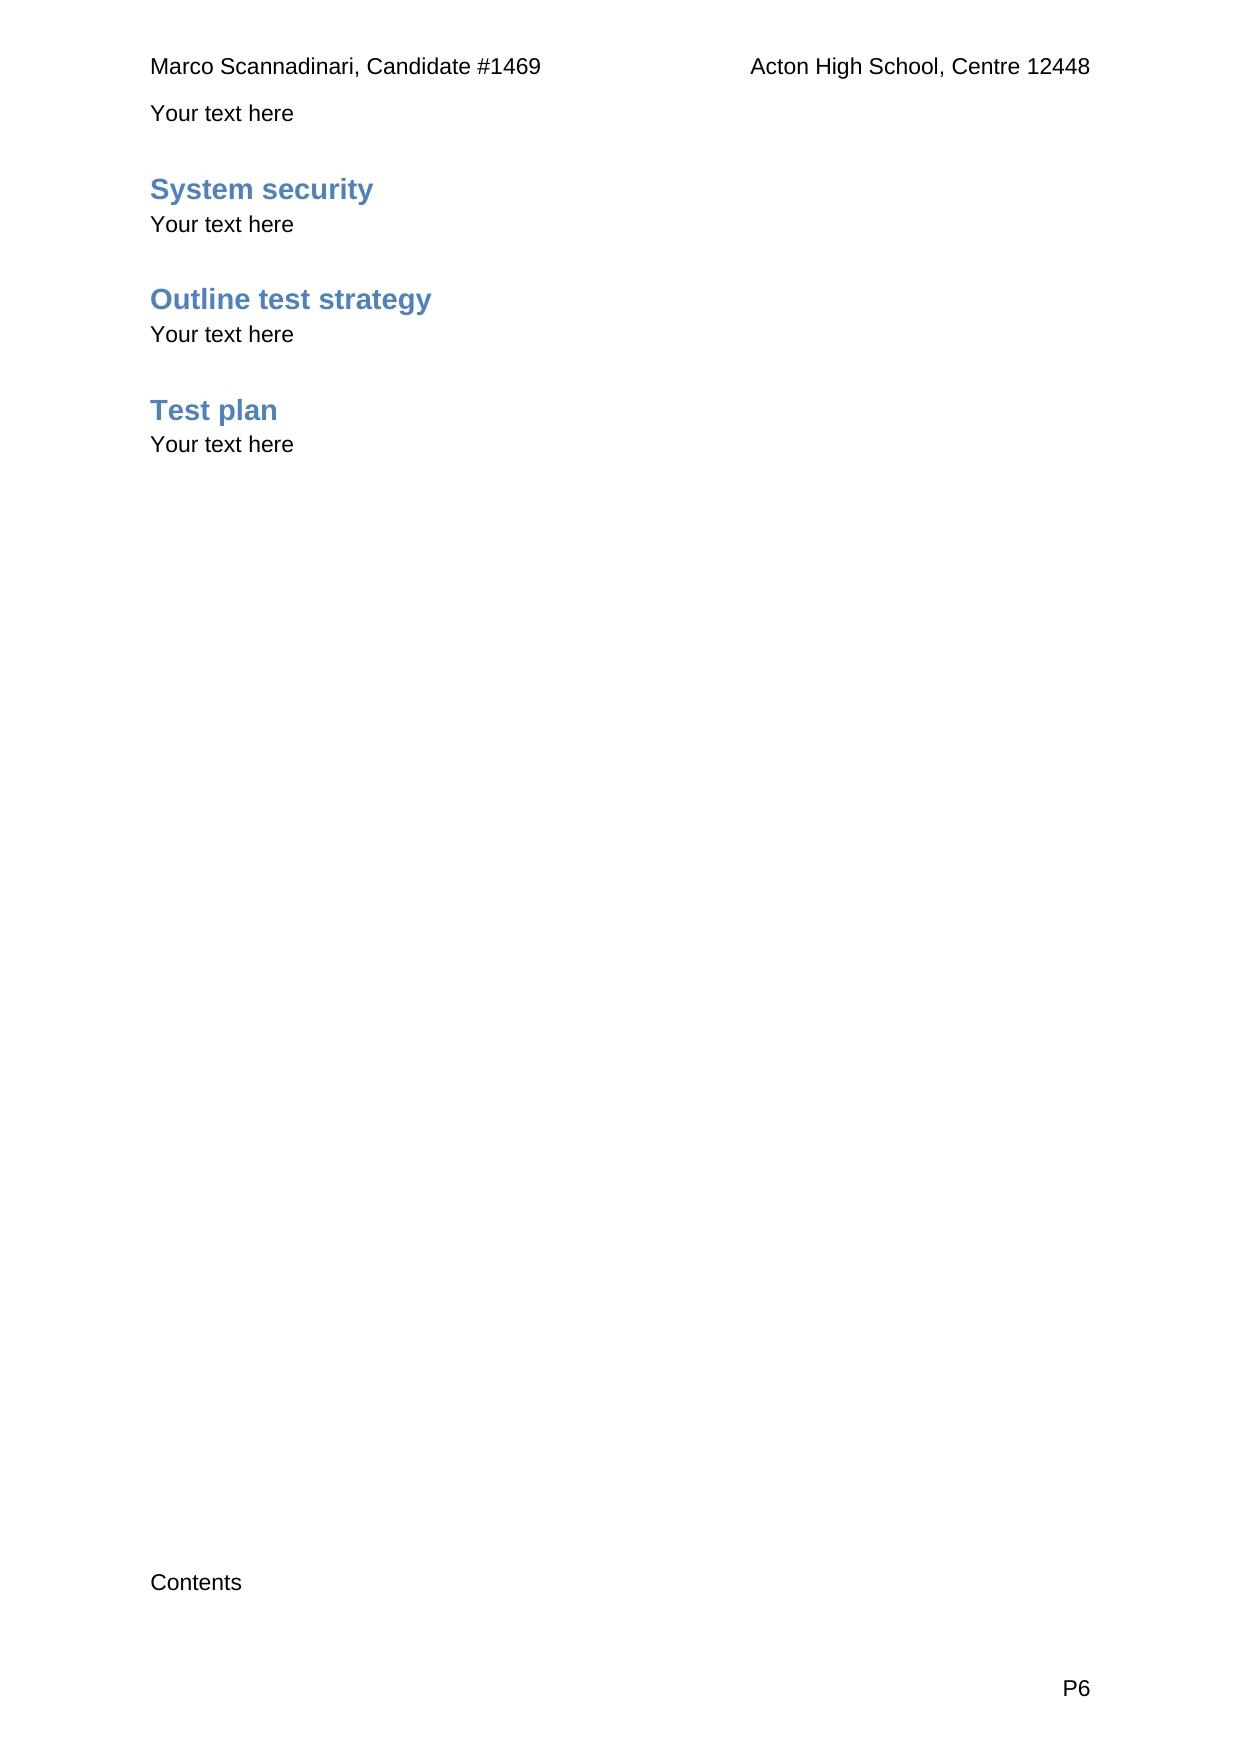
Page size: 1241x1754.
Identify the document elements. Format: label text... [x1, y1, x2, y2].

text Your text here [150, 211, 1090, 237]
text Your text here [150, 321, 1090, 347]
subtitle Outline test strategy [150, 282, 1090, 316]
subtitle Test plan [150, 393, 1090, 426]
text Your text here [150, 431, 1090, 458]
text Your text here [150, 100, 1090, 126]
subtitle System security [150, 172, 1090, 206]
